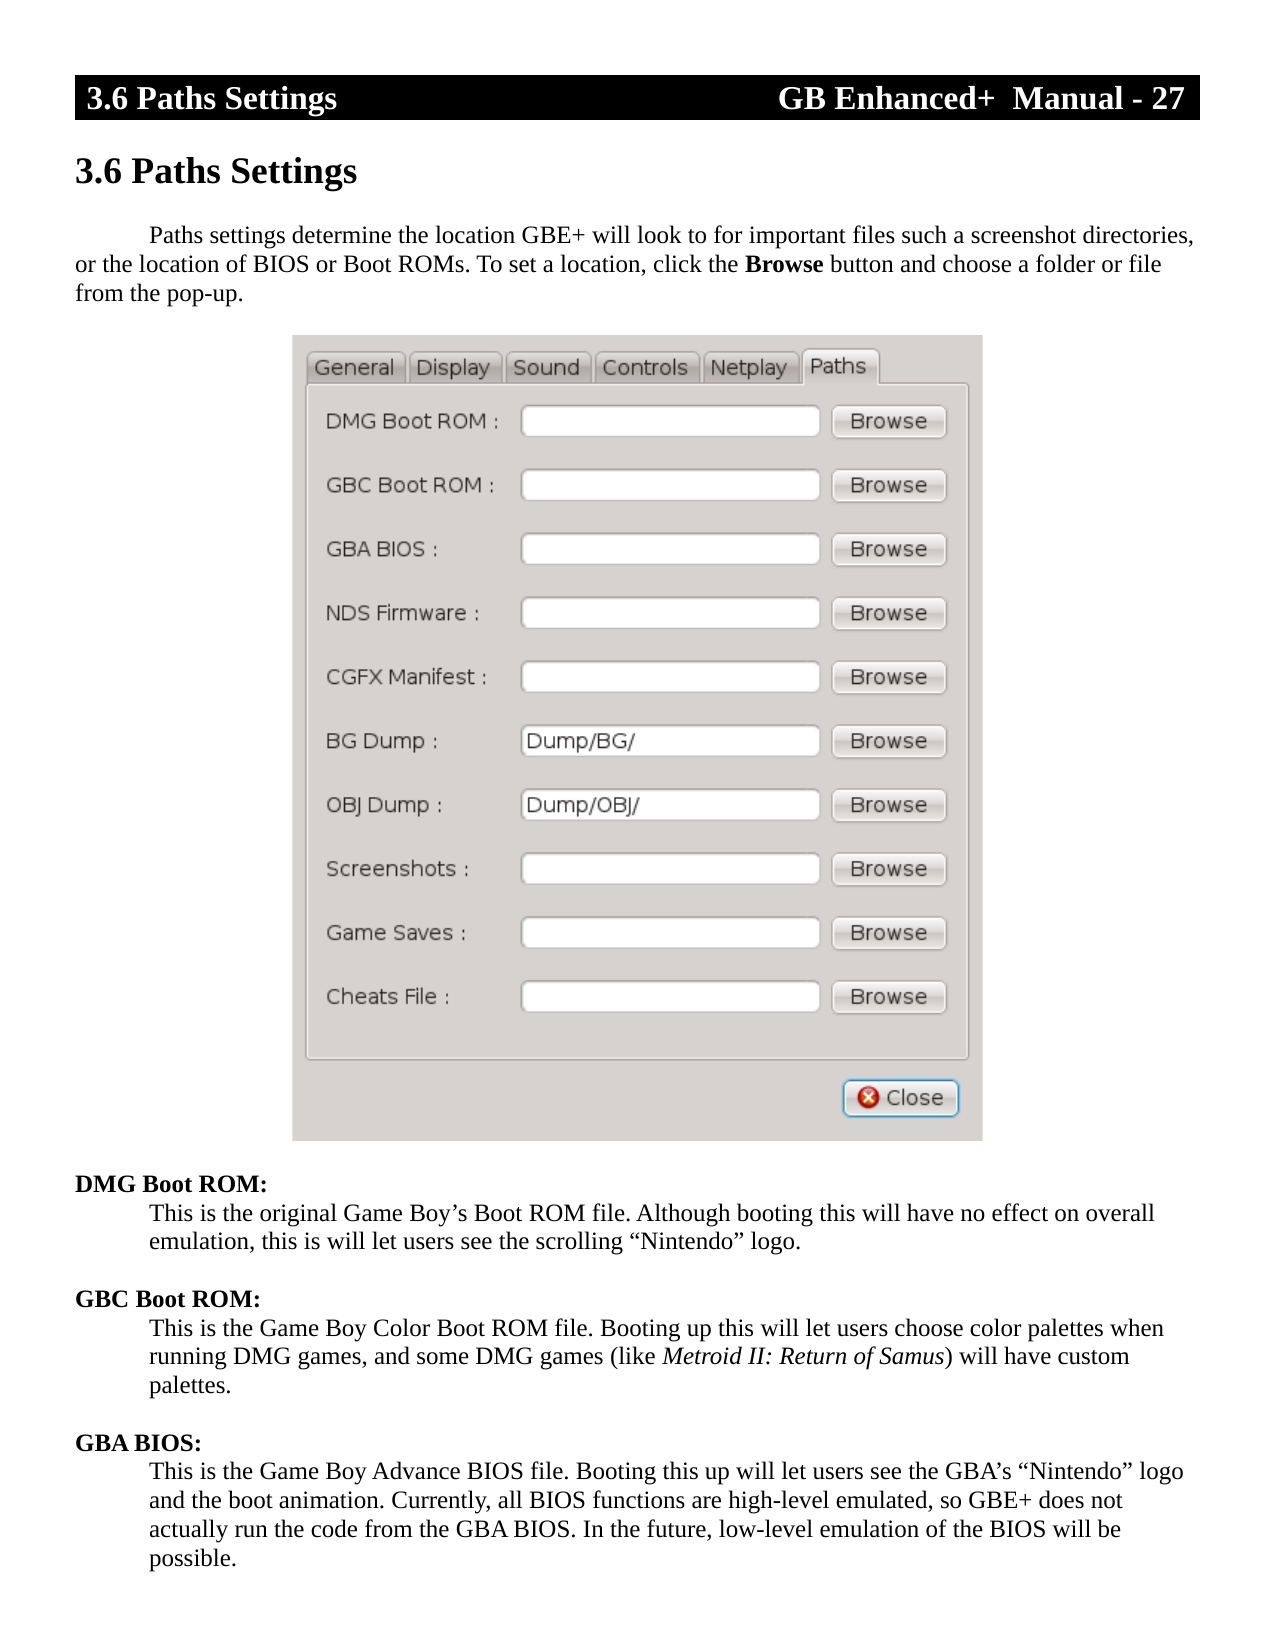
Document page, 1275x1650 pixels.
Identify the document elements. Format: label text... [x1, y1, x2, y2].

text This is the Game Boy Color Boot ROM file. Booting up this will let users choose color palettes when running DMG games, and some DMG games (like Metroid II: Return of Samus) will have custom palettes. [75, 1313, 1200, 1399]
picture [292, 335, 983, 1141]
text Paths settings determine the location GBE+ will look to for important files such a screenshot directories, or the location of BIOS or Boot ROMs. To set a location, click the Browse button and choose a folder or file from the pop-up. [75, 220, 1200, 306]
text DMG Boot ROM: [75, 1169, 1200, 1198]
text GBC Boot ROM: [75, 1284, 1200, 1313]
text GBA BIOS: [75, 1428, 1200, 1456]
text 3.6 Paths Settings [75, 148, 1200, 191]
text 3.6 Paths Settings GB Enhanced+ Manual - 27 [75, 75, 1200, 119]
text This is the original Game Boy’s Boot ROM file. Although booting this will have no effect on overall emulation, this is will let users see the scrolling “Nintendo” logo. [75, 1198, 1200, 1255]
text This is the Game Boy Advance BIOS file. Booting this up will let users see the GBA’s “Nintendo” logo and the boot animation. Currently, all BIOS functions are high-level emulated, so GBE+ does not actually run the code from the GBA BIOS. In the future, low-level emulation of the BIOS will be possible. [75, 1456, 1200, 1571]
